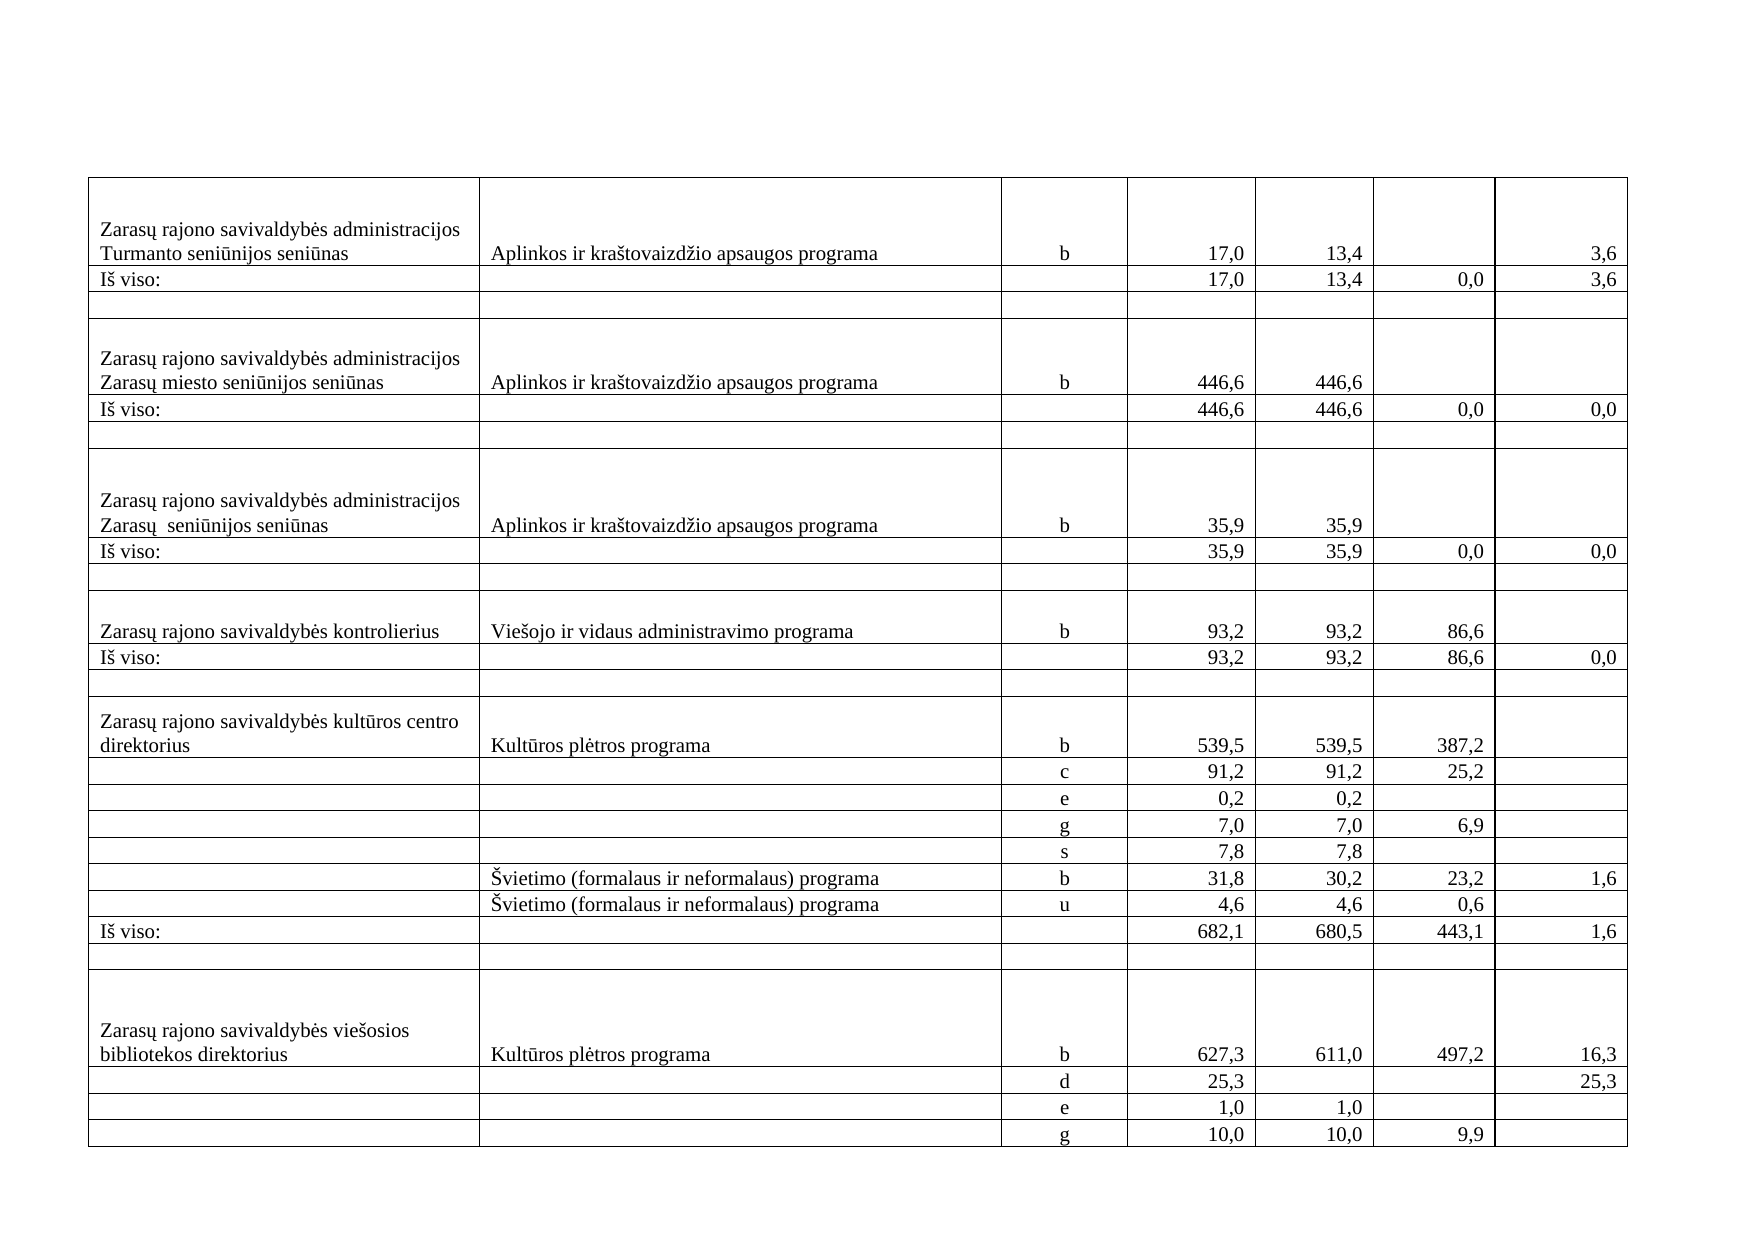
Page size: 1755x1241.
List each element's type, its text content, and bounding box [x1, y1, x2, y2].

table_cell 25,2 [1374, 758, 1494, 783]
table_cell [1496, 838, 1627, 863]
table_cell 13,4 [1256, 178, 1373, 265]
table_cell 446,6 [1128, 395, 1255, 421]
table_cell 446,6 [1128, 319, 1255, 394]
table_cell 7,8 [1256, 838, 1373, 863]
table_cell Zarasų rajono savivaldybės administracijos Zarasų miesto seniūnijos seniūnas [89, 319, 479, 394]
table_cell [1496, 564, 1627, 590]
table_cell Viešojo ir vidaus administravimo programa [480, 591, 1001, 643]
table_cell [1496, 811, 1627, 837]
table_cell 0,0 [1496, 538, 1627, 563]
table_cell 91,2 [1256, 758, 1373, 783]
table_cell 7,0 [1128, 811, 1255, 837]
table_cell 680,5 [1256, 917, 1373, 943]
table_cell g [1002, 811, 1127, 837]
table_cell b [1002, 319, 1127, 394]
table_cell 93,2 [1256, 591, 1373, 643]
table_cell [1128, 422, 1255, 447]
table_cell [89, 785, 479, 810]
table_cell b [1002, 864, 1127, 890]
table_cell [480, 644, 1001, 669]
table_cell [1256, 1067, 1373, 1093]
table_cell [89, 758, 479, 783]
table_cell [1496, 449, 1627, 537]
table_cell 25,3 [1496, 1067, 1627, 1093]
table_cell 446,6 [1256, 319, 1373, 394]
table_cell [89, 944, 479, 969]
table_cell [89, 1067, 479, 1093]
table_cell [480, 266, 1001, 291]
table_cell [1374, 449, 1494, 537]
table_cell 23,2 [1374, 864, 1494, 890]
table_cell 16,3 [1496, 970, 1627, 1066]
table_cell Zarasų rajono savivaldybės kultūros centro direktorius [89, 697, 479, 757]
table_cell [1002, 564, 1127, 590]
table_cell [1496, 670, 1627, 696]
table_cell [1496, 319, 1627, 394]
table_cell 35,9 [1256, 538, 1373, 563]
table_cell [480, 917, 1001, 943]
table_cell [1256, 670, 1373, 696]
table_cell 1,6 [1496, 864, 1627, 890]
table_cell 93,2 [1256, 644, 1373, 669]
table_cell 86,6 [1374, 591, 1494, 643]
table_cell [1256, 564, 1373, 590]
table_cell [1374, 838, 1494, 863]
table_cell [1374, 1094, 1494, 1119]
table_cell Iš viso: [89, 917, 479, 943]
table_cell [480, 564, 1001, 590]
table_cell Švietimo (formalaus ir neformalaus) programa [480, 864, 1001, 890]
table_cell 0,2 [1128, 785, 1255, 810]
table_cell 497,2 [1374, 970, 1494, 1066]
table_cell [480, 422, 1001, 447]
table_cell [89, 670, 479, 696]
table_cell [1496, 292, 1627, 318]
table_cell 86,6 [1374, 644, 1494, 669]
table_cell [1002, 395, 1127, 421]
table_cell [1002, 292, 1127, 318]
table_cell [1374, 670, 1494, 696]
table_cell Kultūros plėtros programa [480, 697, 1001, 757]
table_cell [480, 670, 1001, 696]
table_cell 13,4 [1256, 266, 1373, 291]
table_cell 611,0 [1256, 970, 1373, 1066]
table_cell 93,2 [1128, 644, 1255, 669]
table_cell d [1002, 1067, 1127, 1093]
table_cell [1002, 670, 1127, 696]
table_cell [89, 811, 479, 837]
table_cell 35,9 [1256, 449, 1373, 537]
table_cell [1496, 944, 1627, 969]
table_cell 93,2 [1128, 591, 1255, 643]
table_cell 0,0 [1374, 538, 1494, 563]
table_cell 35,9 [1128, 449, 1255, 537]
table_cell e [1002, 785, 1127, 810]
table_cell 0,0 [1374, 266, 1494, 291]
table_cell Iš viso: [89, 644, 479, 669]
table_cell [1374, 785, 1494, 810]
table_cell [1374, 564, 1494, 590]
table_cell 3,6 [1496, 178, 1627, 265]
table_cell Iš viso: [89, 266, 479, 291]
table_cell [89, 564, 479, 590]
table_cell 31,8 [1128, 864, 1255, 890]
table_cell [1002, 422, 1127, 447]
table_cell [1496, 591, 1627, 643]
table_cell c [1002, 758, 1127, 783]
table_cell Aplinkos ir kraštovaizdžio apsaugos programa [480, 319, 1001, 394]
table_cell Iš viso: [89, 538, 479, 563]
table_cell 443,1 [1374, 917, 1494, 943]
table_cell 17,0 [1128, 266, 1255, 291]
table_cell u [1002, 891, 1127, 916]
table_cell Švietimo (formalaus ir neformalaus) programa [480, 891, 1001, 916]
table_cell [1496, 422, 1627, 447]
table_cell [1002, 917, 1127, 943]
table_cell [1256, 944, 1373, 969]
table_cell b [1002, 697, 1127, 757]
table_cell [1374, 1067, 1494, 1093]
table_cell [1374, 178, 1494, 265]
table_cell [1374, 292, 1494, 318]
table_cell [480, 758, 1001, 783]
table_cell [1496, 891, 1627, 916]
table_cell 0,0 [1496, 395, 1627, 421]
table_cell Iš viso: [89, 395, 479, 421]
table_cell [480, 785, 1001, 810]
table_cell 7,0 [1256, 811, 1373, 837]
table_cell s [1002, 838, 1127, 863]
table_cell 3,6 [1496, 266, 1627, 291]
table_cell [1496, 1120, 1627, 1146]
table_cell [1128, 670, 1255, 696]
table_cell [1374, 319, 1494, 394]
table_cell 0,6 [1374, 891, 1494, 916]
table_cell g [1002, 1120, 1127, 1146]
table_cell 0,0 [1374, 395, 1494, 421]
table_cell 4,6 [1256, 891, 1373, 916]
table_cell Zarasų rajono savivaldybės viešosios bibliotekos direktorius [89, 970, 479, 1066]
table_cell [480, 838, 1001, 863]
table_cell 91,2 [1128, 758, 1255, 783]
table_cell [89, 1094, 479, 1119]
table_cell [89, 1120, 479, 1146]
table_cell Zarasų rajono savivaldybės administracijos Turmanto seniūnijos seniūnas [89, 178, 479, 265]
table_cell 539,5 [1128, 697, 1255, 757]
table_cell 17,0 [1128, 178, 1255, 265]
table_cell [1256, 422, 1373, 447]
table_cell [1128, 564, 1255, 590]
table_cell [89, 864, 479, 890]
table_cell [89, 422, 479, 447]
table_cell 10,0 [1128, 1120, 1255, 1146]
table_cell Zarasų rajono savivaldybės kontrolierius [89, 591, 479, 643]
table_cell b [1002, 591, 1127, 643]
table_cell [89, 292, 479, 318]
table_cell 682,1 [1128, 917, 1255, 943]
table_cell 7,8 [1128, 838, 1255, 863]
table_cell [1002, 944, 1127, 969]
table_cell 6,9 [1374, 811, 1494, 837]
table_cell [1002, 266, 1127, 291]
table_cell b [1002, 970, 1127, 1066]
table_cell [89, 891, 479, 916]
table_cell [1256, 292, 1373, 318]
table_cell [1002, 538, 1127, 563]
table_cell [1496, 785, 1627, 810]
table_cell 9,9 [1374, 1120, 1494, 1146]
table_cell [1496, 697, 1627, 757]
table_cell [1496, 758, 1627, 783]
table_cell Kultūros plėtros programa [480, 970, 1001, 1066]
table_cell 4,6 [1128, 891, 1255, 916]
table_cell e [1002, 1094, 1127, 1119]
table_cell Aplinkos ir kraštovaizdžio apsaugos programa [480, 449, 1001, 537]
table_cell 387,2 [1374, 697, 1494, 757]
table_cell b [1002, 449, 1127, 537]
table_cell [1128, 292, 1255, 318]
table_cell 1,0 [1128, 1094, 1255, 1119]
table_cell [480, 292, 1001, 318]
table_cell [1002, 644, 1127, 669]
table_cell [89, 838, 479, 863]
table_cell b [1002, 178, 1127, 265]
table_cell [480, 944, 1001, 969]
table_cell 539,5 [1256, 697, 1373, 757]
table_cell 10,0 [1256, 1120, 1373, 1146]
table_cell [1374, 944, 1494, 969]
table_cell 627,3 [1128, 970, 1255, 1066]
table_cell [1496, 1094, 1627, 1119]
table_cell [480, 811, 1001, 837]
table_cell 1,0 [1256, 1094, 1373, 1119]
table_cell [480, 1120, 1001, 1146]
table_cell Zarasų rajono savivaldybės administracijos Zarasų seniūnijos seniūnas [89, 449, 479, 537]
table_cell 0,0 [1496, 644, 1627, 669]
table_cell 446,6 [1256, 395, 1373, 421]
table_cell [1374, 422, 1494, 447]
table_cell [480, 1067, 1001, 1093]
table_cell 1,6 [1496, 917, 1627, 943]
table_cell 0,2 [1256, 785, 1373, 810]
table_cell 35,9 [1128, 538, 1255, 563]
table_cell [480, 538, 1001, 563]
table_cell 25,3 [1128, 1067, 1255, 1093]
table_cell Aplinkos ir kraštovaizdžio apsaugos programa [480, 178, 1001, 265]
table_cell [1128, 944, 1255, 969]
table_cell [480, 395, 1001, 421]
table_cell 30,2 [1256, 864, 1373, 890]
table_cell [480, 1094, 1001, 1119]
